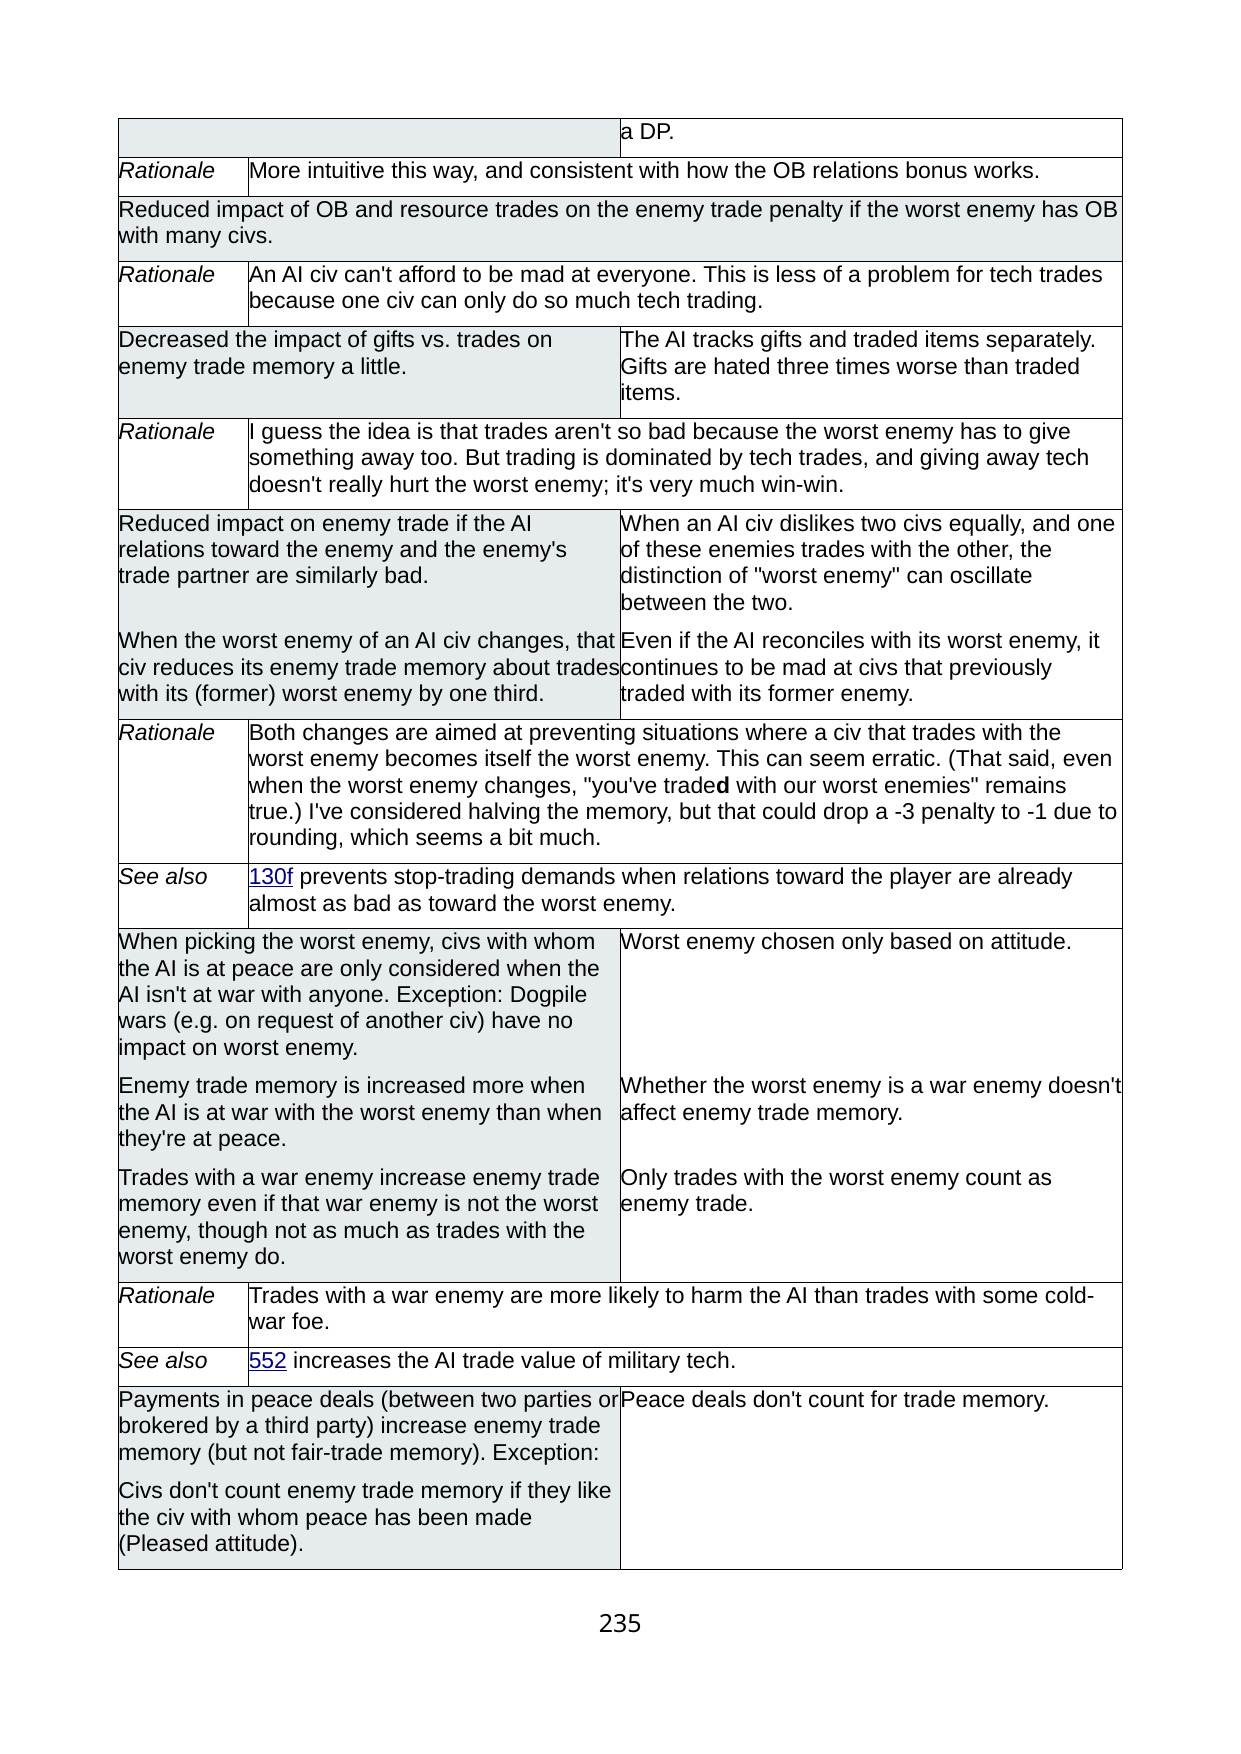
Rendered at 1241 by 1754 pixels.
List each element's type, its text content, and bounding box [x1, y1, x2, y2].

table_cell See also [119, 864, 248, 928]
table_cell Reduced impact of OB and resource trades on the enemy trade penalty if the worst enemy has OB with many civs. [119, 197, 1122, 261]
table_cell More intuitive this way, and consistent with how the OB relations bonus works. [249, 158, 1122, 196]
table_cell An AI civ can't afford to be mad at everyone. This is less of a problem for tech trades because one civ can only do so much tech trading. [249, 262, 1122, 326]
table_cell Rationale [119, 1283, 248, 1347]
table_cell When an AI civ dislikes two civs equally, and one of these enemies trades with the other, the distinction of "worst enemy" can oscillate between the two. Even if the AI reconciles with its worst enemy, it continues to be mad at civs that previously traded with its former enemy. [621, 510, 1122, 719]
table_cell [119, 119, 620, 157]
table_cell The AI tracks gifts and traded items separately. Gifts are hated three times worse than traded items. [621, 327, 1122, 418]
table_cell Rationale [119, 262, 248, 326]
table_cell Trades with a war enemy are more likely to harm the AI than trades with some cold-war foe. [249, 1283, 1122, 1347]
table_cell See also [119, 1348, 248, 1386]
table_cell Rationale [119, 158, 248, 196]
table_cell Peace deals don't count for trade memory. [621, 1387, 1122, 1569]
table_cell I guess the idea is that trades aren't so bad because the worst enemy has to give something away too. But trading is dominated by tech trades, and giving away tech doesn't really hurt the worst enemy; it's very much win-win. [249, 419, 1122, 509]
table_cell When picking the worst enemy, civs with whom the AI is at peace are only considered when the AI isn't at war with anyone. Exception: Dogpile wars (e.g. on request of another civ) have no impact on worst enemy. Enemy trade memory is increased more when the AI is at war with the worst enemy than when they're at peace. Trades with a war enemy increase enemy trade memory even if that war enemy is not the worst enemy, though not as much as trades with the worst enemy do. [119, 929, 620, 1282]
table_cell Payments in peace deals (between two parties or brokered by a third party) increase enemy trade memory (but not fair-trade memory). Exception: Civs don't count enemy trade memory if they like the civ with whom peace has been made (Pleased attitude). [119, 1387, 620, 1569]
table_cell a DP. [621, 119, 1122, 157]
table_cell Decreased the impact of gifts vs. trades on enemy trade memory a little. [119, 327, 620, 418]
table_cell Worst enemy chosen only based on attitude. Whether the worst enemy is a war enemy doesn't affect enemy trade memory. Only trades with the worst enemy count as enemy trade. [621, 929, 1122, 1282]
table_cell Rationale [119, 419, 248, 509]
table_cell 130f prevents stop-trading demands when relations toward the player are already almost as bad as toward the worst enemy. [249, 864, 1122, 928]
table_cell Reduced impact on enemy trade if the AI relations toward the enemy and the enemy's trade partner are similarly bad. When the worst enemy of an AI civ changes, that civ reduces its enemy trade memory about trades with its (former) worst enemy by one third. [119, 510, 620, 719]
table_cell Both changes are aimed at preventing situations where a civ that trades with the worst enemy becomes itself the worst enemy. This can seem erratic. (That said, even when the worst enemy changes, "you've traded with our worst enemies" remains true.) I've considered halving the memory, but that could drop a -3 penalty to -1 due to rounding, which seems a bit much. [249, 720, 1122, 863]
table_cell Rationale [119, 720, 248, 863]
table_cell 552 increases the AI trade value of military tech. [249, 1348, 1122, 1386]
